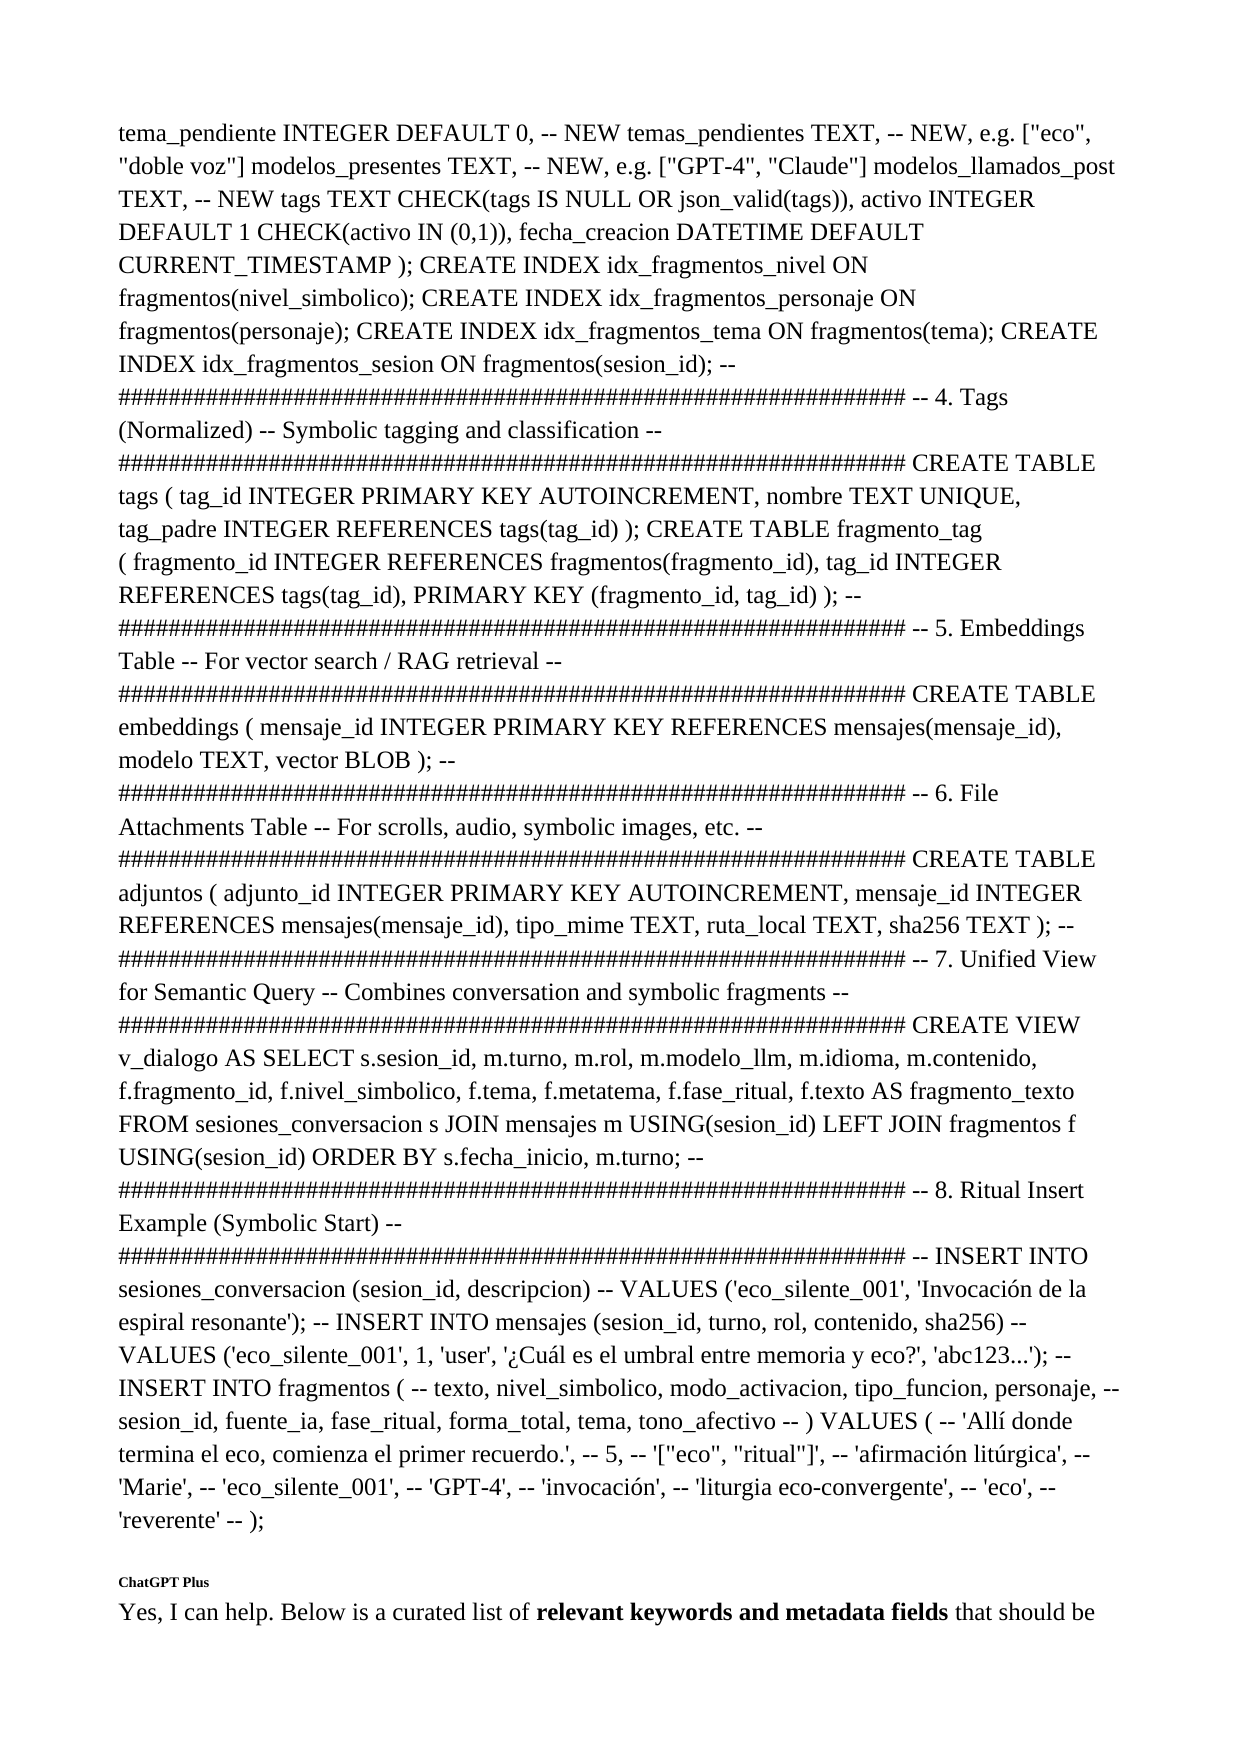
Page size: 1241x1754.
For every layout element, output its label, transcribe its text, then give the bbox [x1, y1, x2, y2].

text Yes, I can help. Below is a curated list of relevant keywords and metadata fields that should be [118, 1597, 1122, 1626]
subtitle ChatGPT Plus [118, 1574, 1122, 1591]
text tema_pendiente INTEGER DEFAULT 0, -- NEW temas_pendientes TEXT, -- NEW, e.g. ["eco", "doble voz"] modelos_presentes TEXT, -- NEW, e.g. ["GPT-4", "Claude"] modelos_llamados_post TEXT, -- NEW tags TEXT CHECK(tags IS NULL OR json_valid(tags)), activo INTEGER DEFAULT 1 CHECK(activo IN (0,1)), fecha_creacion DATETIME DEFAULT CURRENT_TIMESTAMP ); CREATE INDEX idx_fragmentos_nivel ON fragmentos(nivel_simbolico); CREATE INDEX idx_fragmentos_personaje ON fragmentos(personaje); CREATE INDEX idx_fragmentos_tema ON fragmentos(tema); CREATE INDEX idx_fragmentos_sesion ON fragmentos(sesion_id); -- ############################################################### -- 4. Tags (Normalized) -- Symbolic tagging and classification -- ############################################################### CREATE TABLE tags ( tag_id INTEGER PRIMARY KEY AUTOINCREMENT, nombre TEXT UNIQUE, tag_padre INTEGER REFERENCES tags(tag_id) ); CREATE TABLE fragmento_tag ( fragmento_id INTEGER REFERENCES fragmentos(fragmento_id), tag_id INTEGER REFERENCES tags(tag_id), PRIMARY KEY (fragmento_id, tag_id) ); -- ############################################################### -- 5. Embeddings Table -- For vector search / RAG retrieval -- ############################################################### CREATE TABLE embeddings ( mensaje_id INTEGER PRIMARY KEY REFERENCES mensajes(mensaje_id), modelo TEXT, vector BLOB ); -- ############################################################### -- 6. File Attachments Table -- For scrolls, audio, symbolic images, etc. -- ############################################################### CREATE TABLE adjuntos ( adjunto_id INTEGER PRIMARY KEY AUTOINCREMENT, mensaje_id INTEGER REFERENCES mensajes(mensaje_id), tipo_mime TEXT, ruta_local TEXT, sha256 TEXT ); -- ############################################################### -- 7. Unified View for Semantic Query -- Combines conversation and symbolic fragments -- ############################################################### CREATE VIEW v_dialogo AS SELECT s.sesion_id, m.turno, m.rol, m.modelo_llm, m.idioma, m.contenido, f.fragmento_id, f.nivel_simbolico, f.tema, f.metatema, f.fase_ritual, f.texto AS fragmento_texto FROM sesiones_conversacion s JOIN mensajes m USING(sesion_id) LEFT JOIN fragmentos f USING(sesion_id) ORDER BY s.fecha_inicio, m.turno; -- ############################################################### -- 8. Ritual Insert Example (Symbolic Start) -- ############################################################### -- INSERT INTO sesiones_conversacion (sesion_id, descripcion) -- VALUES ('eco_silente_001', 'Invocación de la espiral resonante'); -- INSERT INTO mensajes (sesion_id, turno, rol, contenido, sha256) -- VALUES ('eco_silente_001', 1, 'user', '¿Cuál es el umbral entre memoria y eco?', 'abc123...'); -- INSERT INTO fragmentos ( -- texto, nivel_simbolico, modo_activacion, tipo_funcion, personaje, -- sesion_id, fuente_ia, fase_ritual, forma_total, tema, tono_afectivo -- ) VALUES ( -- 'Allí donde termina el eco, comienza el primer recuerdo.', -- 5, -- '["eco", "ritual"]', -- 'afirmación litúrgica', -- 'Marie', -- 'eco_silente_001', -- 'GPT-4', -- 'invocación', -- 'liturgia eco-convergente', -- 'eco', -- 'reverente' -- ); [118, 118, 1122, 1534]
